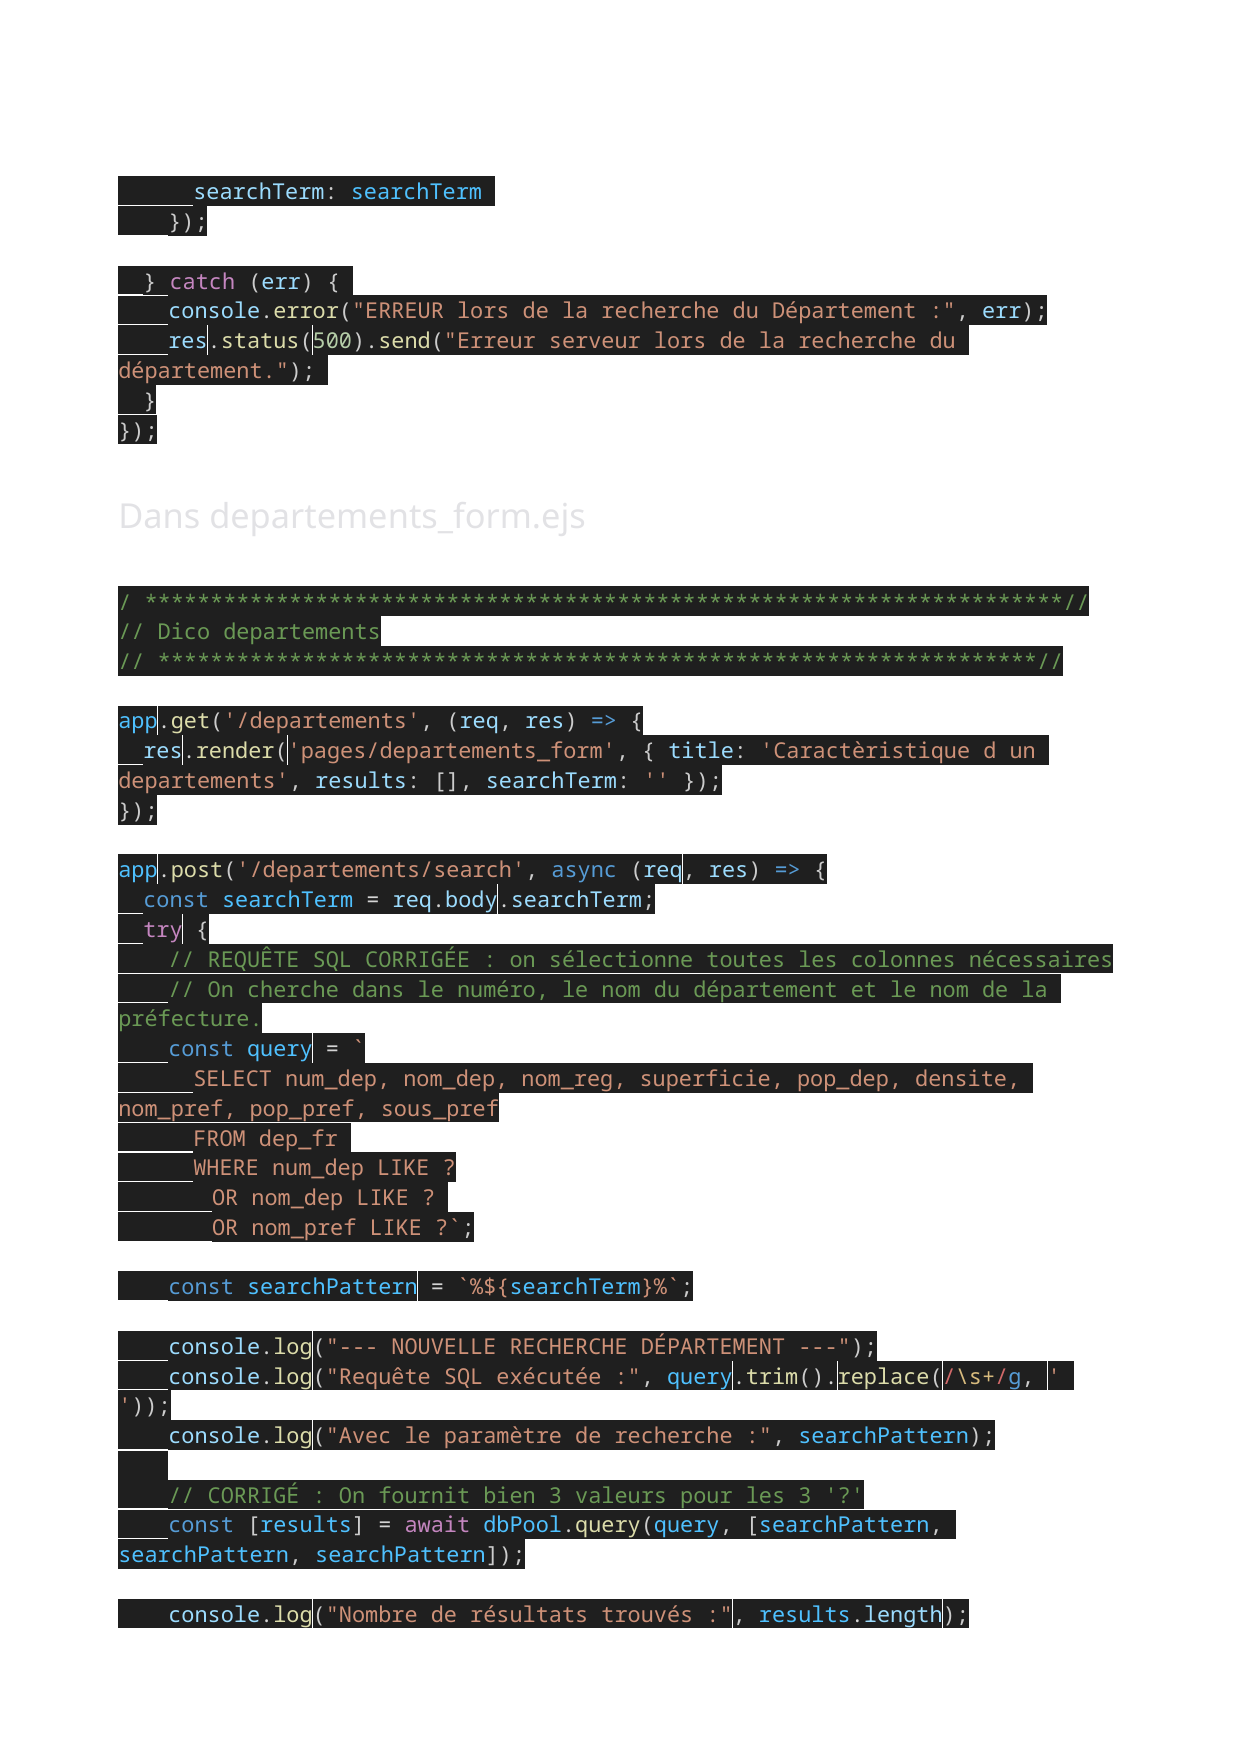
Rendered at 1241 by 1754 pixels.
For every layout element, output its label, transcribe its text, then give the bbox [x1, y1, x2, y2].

text / **********************************************************************// [118, 586, 1122, 616]
text console.error("ERREUR lors de la recherche du Département :", err); [118, 295, 1122, 325]
text }); [118, 206, 1122, 236]
text FROM dep_fr [118, 1122, 1122, 1152]
text res.render('pages/departements_form', { title: 'Caractèristique d un departements', results: [], searchTerm: '' }); [118, 735, 1122, 795]
text // Dico departements [118, 616, 1122, 646]
text } [118, 385, 1122, 414]
text } catch (err) { [118, 266, 1122, 295]
text }); [118, 414, 1122, 444]
text app.get('/departements', (req, res) => { [118, 706, 1122, 735]
text const query = ` [118, 1033, 1122, 1063]
text console.log("Nombre de résultats trouvés :", results.length); [118, 1599, 1122, 1628]
text // *******************************************************************// [118, 646, 1122, 676]
text const searchPattern = `%${searchTerm}%`; [118, 1271, 1122, 1301]
text try { [118, 914, 1122, 944]
text const [results] = await dbPool.query(query, [searchPattern, searchPattern, searchPattern]); [118, 1509, 1122, 1569]
text }); [118, 795, 1122, 825]
text // REQUÊTE SQL CORRIGÉE : on sélectionne toutes les colonnes nécessaires [118, 944, 1122, 973]
text console.log("Avec le paramètre de recherche :", searchPattern); [118, 1420, 1122, 1450]
text console.log("--- NOUVELLE RECHERCHE DÉPARTEMENT ---"); [118, 1331, 1122, 1361]
text OR nom_dep LIKE ? [118, 1182, 1122, 1212]
text res.status(500).send("Erreur serveur lors de la recherche du département."); [118, 325, 1122, 385]
text // CORRIGÉ : On fournit bien 3 valeurs pour les 3 '?' [118, 1480, 1122, 1509]
text app.post('/departements/search', async (req, res) => { [118, 854, 1122, 884]
text SELECT num_dep, nom_dep, nom_reg, superficie, pop_dep, densite, nom_pref, pop_pref, sous_pref [118, 1063, 1122, 1122]
text const searchTerm = req.body.searchTerm; [118, 884, 1122, 914]
text // On cherche dans le numéro, le nom du département et le nom de la préfecture. [118, 973, 1122, 1033]
text searchTerm: searchTerm [118, 176, 1122, 206]
text console.log("Requête SQL exécutée :", query.trim().replace(/\s+/g, ' ')); [118, 1361, 1122, 1420]
text OR nom_pref LIKE ?`; [118, 1212, 1122, 1242]
text WHERE num_dep LIKE ? [118, 1152, 1122, 1182]
subtitle Dans departements_form.ejs [118, 492, 1122, 539]
